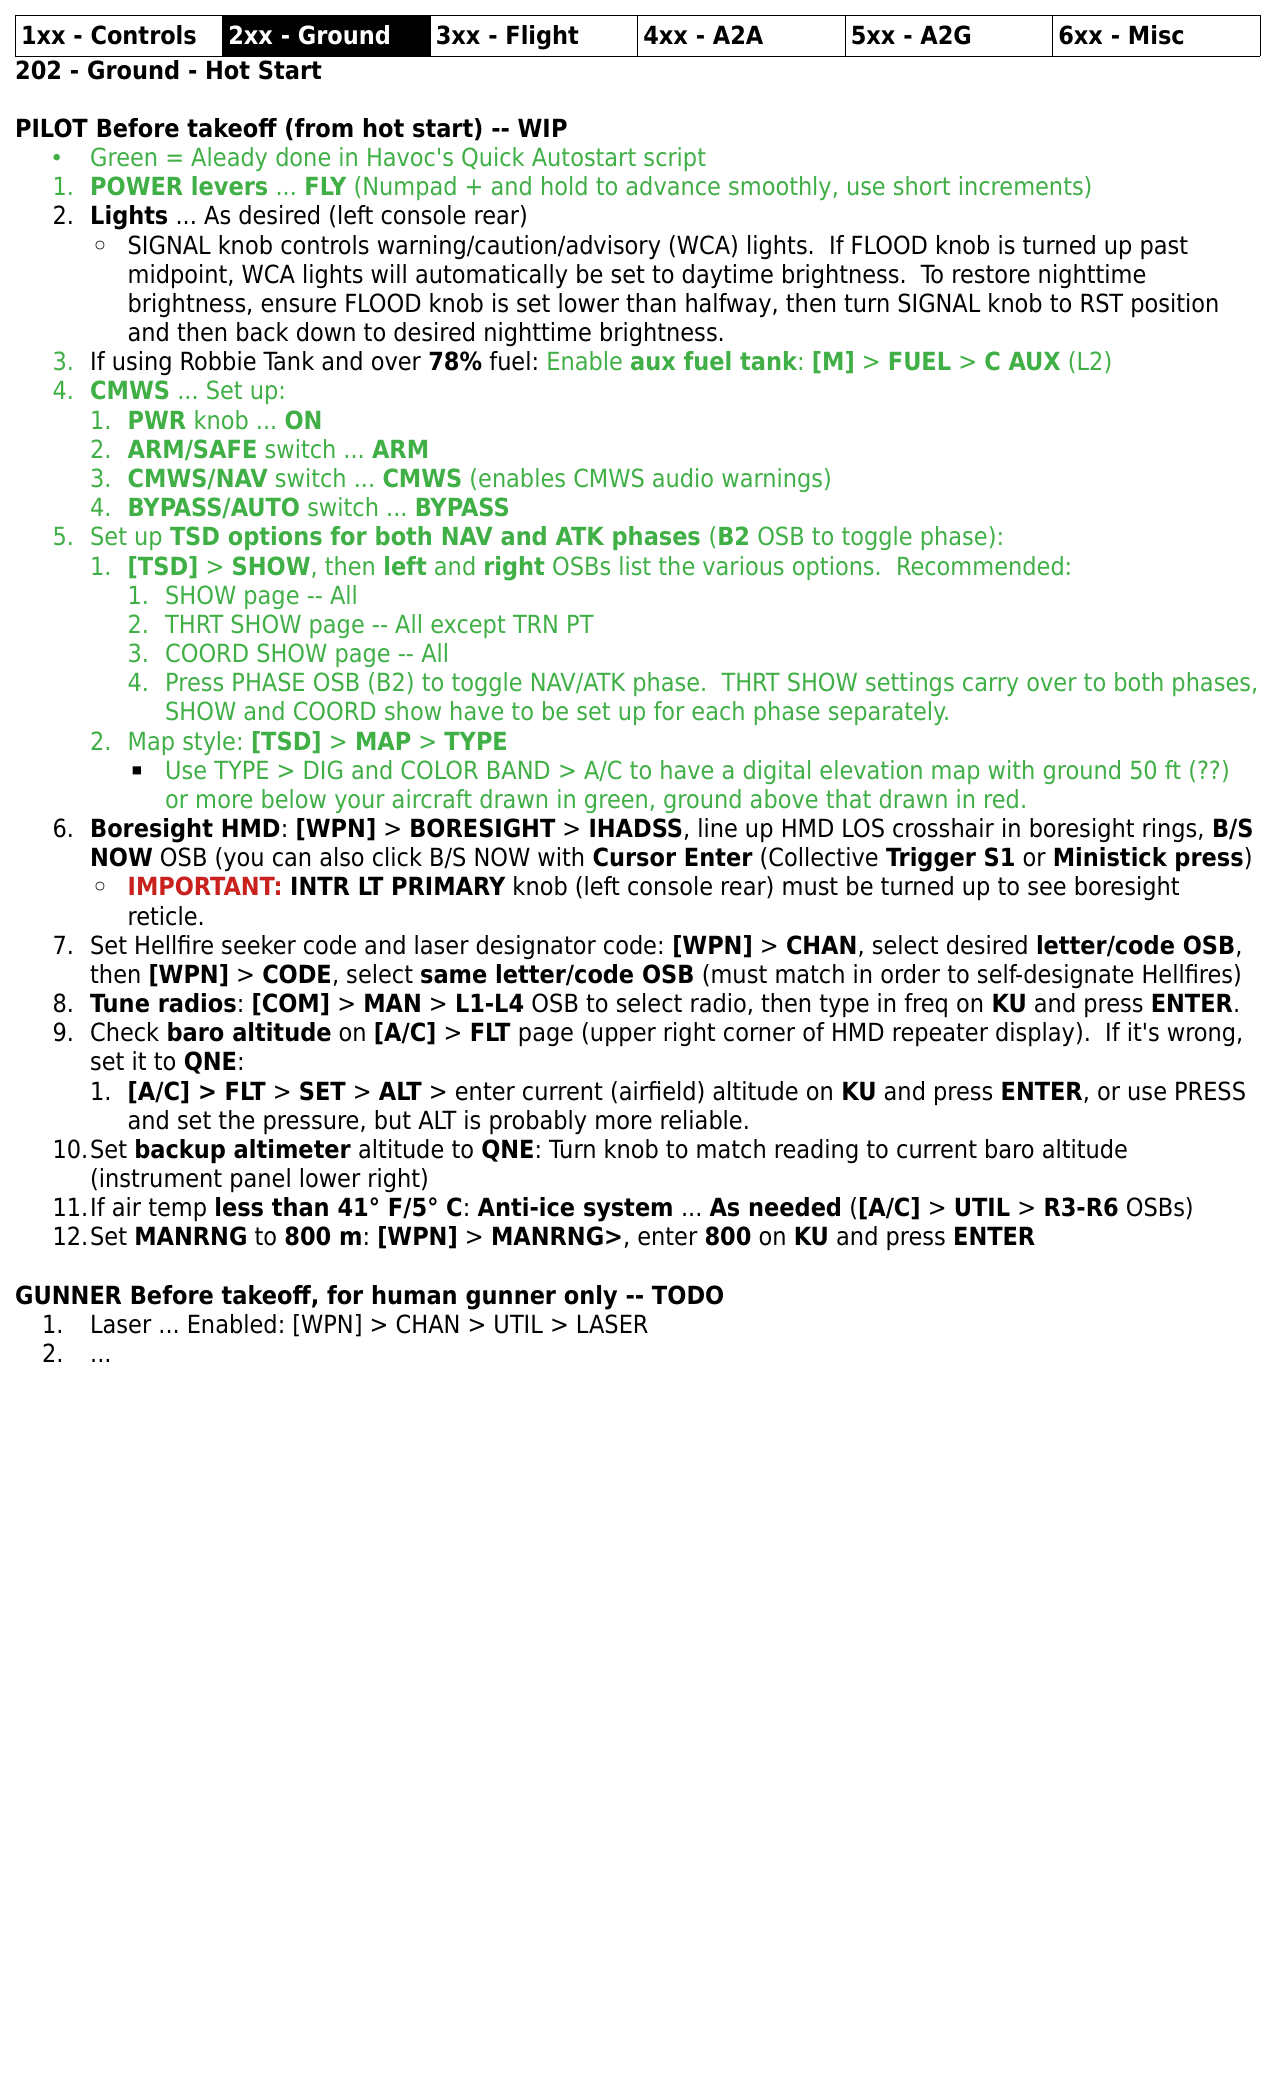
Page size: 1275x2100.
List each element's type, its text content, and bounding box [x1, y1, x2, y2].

list BYPASS/AUTO switch ... BYPASS [90, 493, 1260, 522]
table_header 1xx - Controls [16, 16, 222, 56]
table_header 2xx - Ground [223, 16, 430, 56]
table_header 6xx - Misc [1053, 16, 1260, 56]
list Boresight HMD: [WPN] > BORESIGHT > IHADSS, line up HMD LOS crosshair in boresight rings, B/S NOW OSB (you can also click B/S NOW with Cursor Enter (Collective Trigger S1 or Ministick press) [52, 814, 1260, 872]
list Set up TSD options for both NAV and ATK phases (B2 OSB to toggle phase): [52, 522, 1260, 552]
list Green = Aleady done in Havoc's Quick Autostart script [52, 143, 1260, 172]
list Set backup altimeter altitude to QNE: Turn knob to match reading to current baro altitude (instrument panel lower right) [52, 1135, 1260, 1193]
list Laser ... Enabled: [WPN] > CHAN > UTIL > LASER [52, 1310, 1260, 1339]
table_header 4xx - A2A [638, 16, 845, 56]
list COORD SHOW page -- All [127, 639, 1260, 668]
text PILOT Before takeoff (from hot start) -- WIP [15, 114, 1260, 143]
list Press PHASE OSB (B2) to toggle NAV/ATK phase. THRT SHOW settings carry over to both phases, SHOW and COORD show have to be set up for each phase separately. [127, 668, 1260, 727]
list Use TYPE > DIG and COLOR BAND > A/C to have a digital elevation map with ground 50 ft (??) or more below your aircraft drawn in green, ground above that drawn in red. [127, 756, 1260, 814]
list CMWS ... Set up: [52, 377, 1260, 406]
list Lights ... As desired (left console rear) [52, 202, 1260, 231]
list ... [52, 1339, 1260, 1368]
text GUNNER Before takeoff, for human gunner only -- TODO [15, 1281, 1260, 1310]
list Tune radios: [COM] > MAN > L1-L4 OSB to select radio, then type in freq on KU and press ENTER. [52, 989, 1260, 1018]
list SIGNAL knob controls warning/caution/advisory (WCA) lights. If FLOOD knob is turned up past midpoint, WCA lights will automatically be set to daytime brightness. To restore nighttime brightness, ensure FLOOD knob is set lower than halfway, then turn SIGNAL knob to RST position and then back down to desired nighttime brightness. [90, 231, 1260, 347]
list IMPORTANT: INTR LT PRIMARY knob (left console rear) must be turned up to see boresight reticle. [90, 872, 1260, 931]
list If air temp less than 41° F/5° C: Anti-ice system ... As needed ([A/C] > UTIL > R3-R6 OSBs) [52, 1193, 1260, 1222]
list [A/C] > FLT > SET > ALT > enter current (airfield) altitude on KU and press ENTER, or use PRESS and set the pressure, but ALT is probably more reliable. [90, 1077, 1260, 1135]
list Set MANRNG to 800 m: [WPN] > MANRNG>, enter 800 on KU and press ENTER [52, 1222, 1260, 1252]
table_header 5xx - A2G [846, 16, 1052, 56]
list Set Hellfire seeker code and laser designator code: [WPN] > CHAN, select desired letter/code OSB, then [WPN] > CODE, select same letter/code OSB (must match in order to self-designate Hellfires) [52, 931, 1260, 989]
list SHOW page -- All [127, 581, 1260, 610]
list THRT SHOW page -- All except TRN PT [127, 610, 1260, 639]
list POWER levers ... FLY (Numpad + and hold to advance smoothly, use short increments) [52, 172, 1260, 202]
list [TSD] > SHOW, then left and right OSBs list the various options. Recommended: [90, 552, 1260, 581]
list Check baro altitude on [A/C] > FLT page (upper right corner of HMD repeater display). If it's wrong, set it to QNE: [52, 1018, 1260, 1077]
list PWR knob ... ON [90, 406, 1260, 435]
list If using Robbie Tank and over 78% fuel: Enable aux fuel tank: [M] > FUEL > C AUX (L2) [52, 347, 1260, 377]
table_header 3xx - Flight [431, 16, 637, 56]
list CMWS/NAV switch ... CMWS (enables CMWS audio warnings) [90, 464, 1260, 493]
list ARM/SAFE switch ... ARM [90, 435, 1260, 464]
list Map style: [TSD] > MAP > TYPE [90, 727, 1260, 756]
text 202 - Ground - Hot Start [15, 57, 1260, 85]
